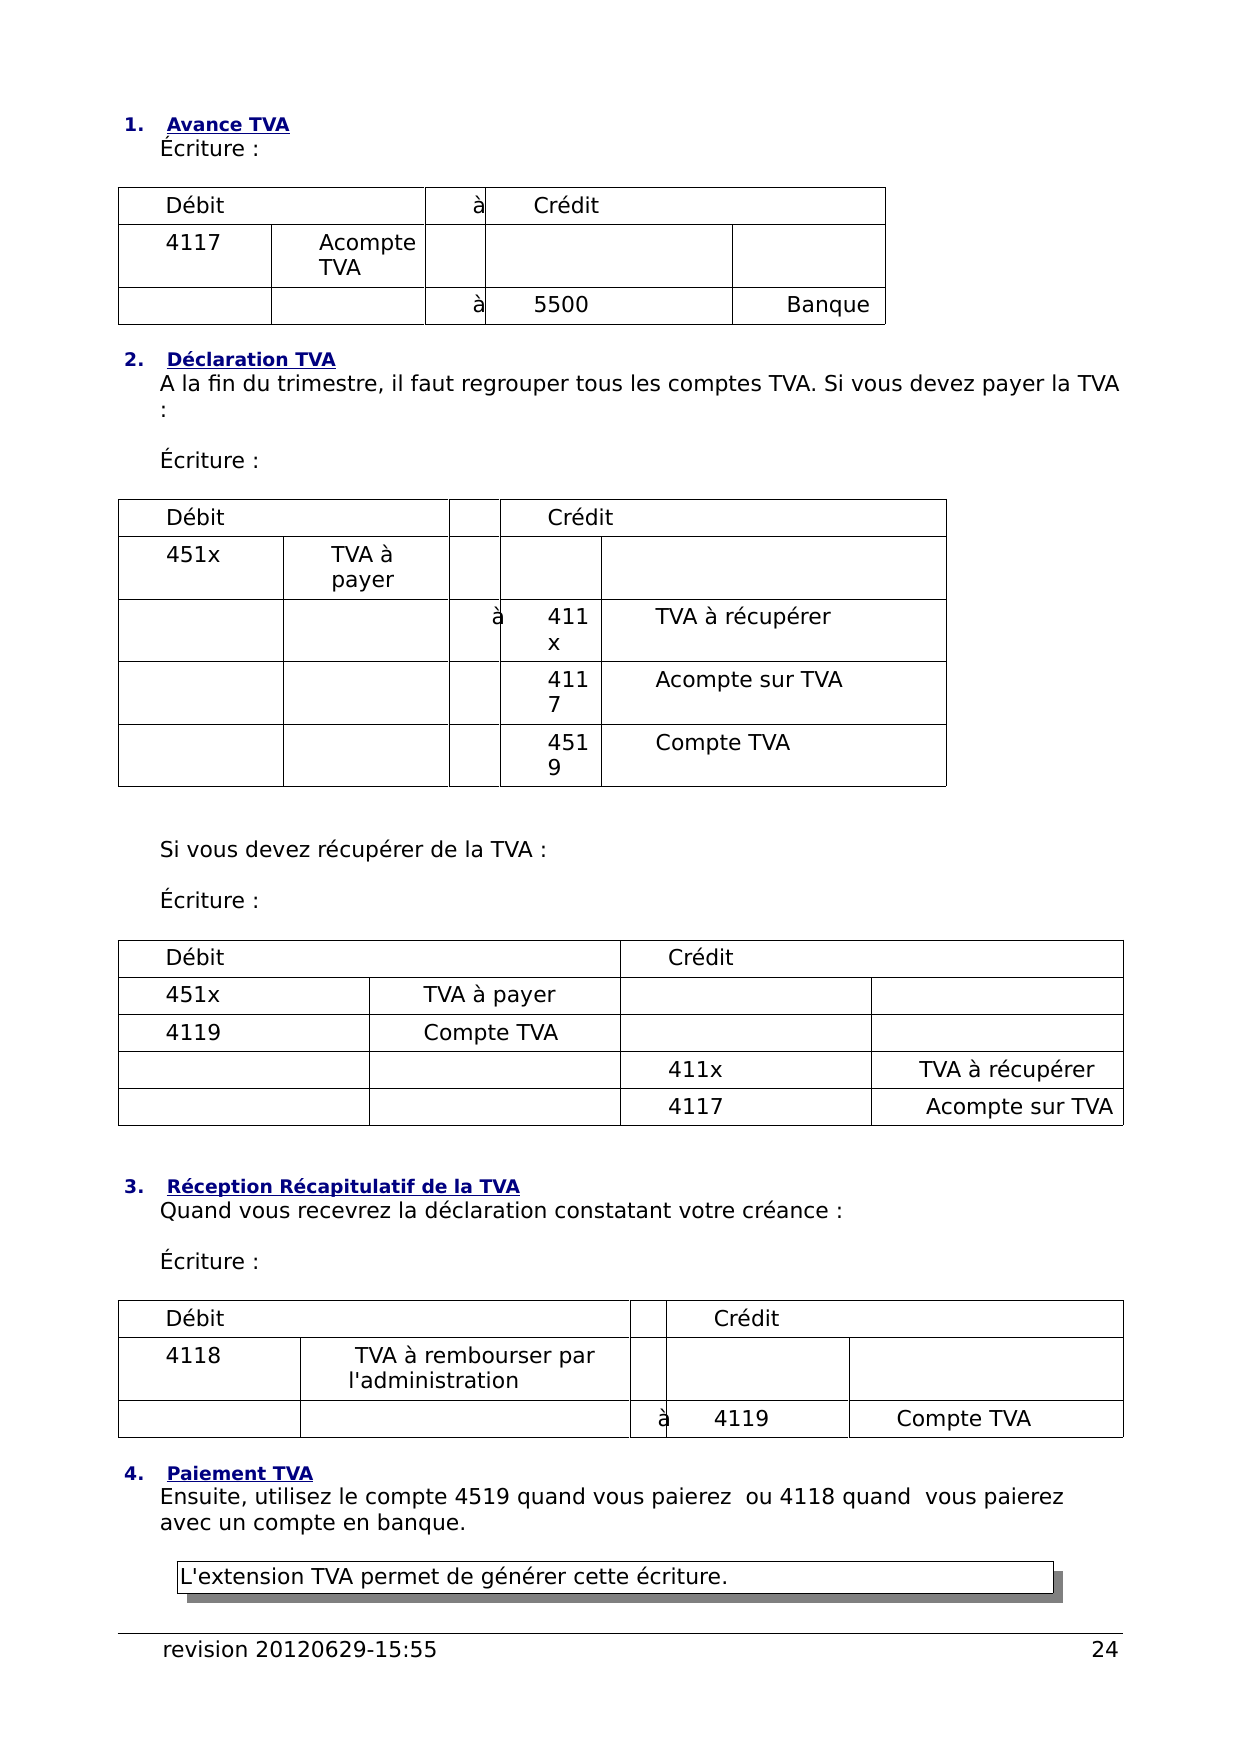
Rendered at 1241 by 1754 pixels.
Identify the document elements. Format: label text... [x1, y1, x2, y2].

table_cell [501, 537, 601, 599]
table_cell [119, 288, 271, 324]
table_cell [272, 288, 424, 324]
table_cell [119, 600, 283, 661]
table_cell 411x [621, 1052, 871, 1088]
table_cell [872, 978, 1123, 1014]
table_cell [301, 1401, 629, 1437]
subtitle Avance TVA [117, 114, 1123, 136]
table_cell [284, 725, 448, 786]
table_cell [450, 725, 499, 786]
table_cell Compte TVA [850, 1401, 1123, 1437]
subtitle Réception Récapitulatif de la TVA [117, 1176, 1123, 1198]
table_cell Acompte sur TVA [602, 662, 946, 724]
table_cell [486, 225, 732, 287]
text Si vous devez récupérer de la TVA : [159, 837, 1123, 863]
table_header Crédit [486, 188, 885, 224]
table_header Crédit [501, 500, 946, 536]
table_cell 451x [119, 978, 369, 1014]
table_cell TVA à récupérer [602, 600, 946, 661]
table_header [450, 500, 499, 536]
table_header Crédit [667, 1301, 1123, 1337]
table_cell 4119 [119, 1015, 369, 1051]
table_cell [872, 1015, 1123, 1051]
text Écriture : [159, 1249, 1123, 1274]
table_header Débit [119, 941, 620, 977]
table_cell [119, 725, 283, 786]
text Écriture : [159, 136, 1123, 161]
table_cell [119, 662, 283, 724]
table_cell [370, 1089, 620, 1125]
table_cell à [450, 600, 499, 661]
table_cell [119, 1052, 369, 1088]
table_cell [119, 1089, 369, 1125]
table_cell 4117 [119, 225, 271, 287]
table_cell 4117 [501, 662, 601, 724]
table_cell à [426, 288, 485, 324]
table_cell 4117 [621, 1089, 871, 1125]
table_header à [426, 188, 485, 224]
text Ensuite, utilisez le compte 4519 quand vous paierez ou 4118 quand vous paierez avec un compte en banque. [159, 1484, 1123, 1535]
table_cell TVA à payer [284, 537, 448, 599]
table_cell Compte TVA [370, 1015, 620, 1051]
table_cell [450, 537, 499, 599]
table_cell [426, 225, 485, 287]
table_header Débit [119, 500, 448, 536]
table_cell [621, 978, 871, 1014]
table_cell TVA à rembourser par l'administration [301, 1338, 629, 1400]
table_cell Acompte TVA [272, 225, 424, 287]
table_cell [621, 1015, 871, 1051]
table_cell TVA à récupérer [872, 1052, 1123, 1088]
text Écriture : [159, 888, 1123, 914]
table_cell à [631, 1401, 666, 1437]
text Quand vous recevrez la déclaration constatant votre créance : [159, 1198, 1123, 1223]
subtitle Paiement TVA [117, 1462, 1123, 1484]
table_cell 451x [119, 537, 283, 599]
table_header [631, 1301, 666, 1337]
table_cell TVA à payer [370, 978, 620, 1014]
table_cell 4519 [501, 725, 601, 786]
table_header Débit [119, 1301, 629, 1337]
table_cell [850, 1338, 1123, 1400]
subtitle Déclaration TVA [117, 349, 1123, 371]
text Écriture : [159, 448, 1123, 473]
table_cell 4119 [667, 1401, 848, 1437]
table_header Crédit [621, 941, 1123, 977]
text L'extension TVA permet de générer cette écriture. [178, 1562, 1053, 1592]
table_cell [450, 662, 499, 724]
table_cell 4118 [119, 1338, 300, 1400]
table_cell Compte TVA [602, 725, 946, 786]
table_cell 5500 [486, 288, 732, 324]
table_cell [733, 225, 885, 287]
table_cell Banque [733, 288, 885, 324]
text A la fin du trimestre, il faut regrouper tous les comptes TVA. Si vous devez payer la TVA : [159, 371, 1123, 422]
table_cell 411x [501, 600, 601, 661]
table_cell [119, 1401, 300, 1437]
table_cell [631, 1338, 666, 1400]
table_cell [284, 662, 448, 724]
table_cell [370, 1052, 620, 1088]
table_cell [602, 537, 946, 599]
table_cell [667, 1338, 848, 1400]
table_cell [284, 600, 448, 661]
table_cell Acompte sur TVA [872, 1089, 1123, 1125]
table_header Débit [119, 188, 424, 224]
